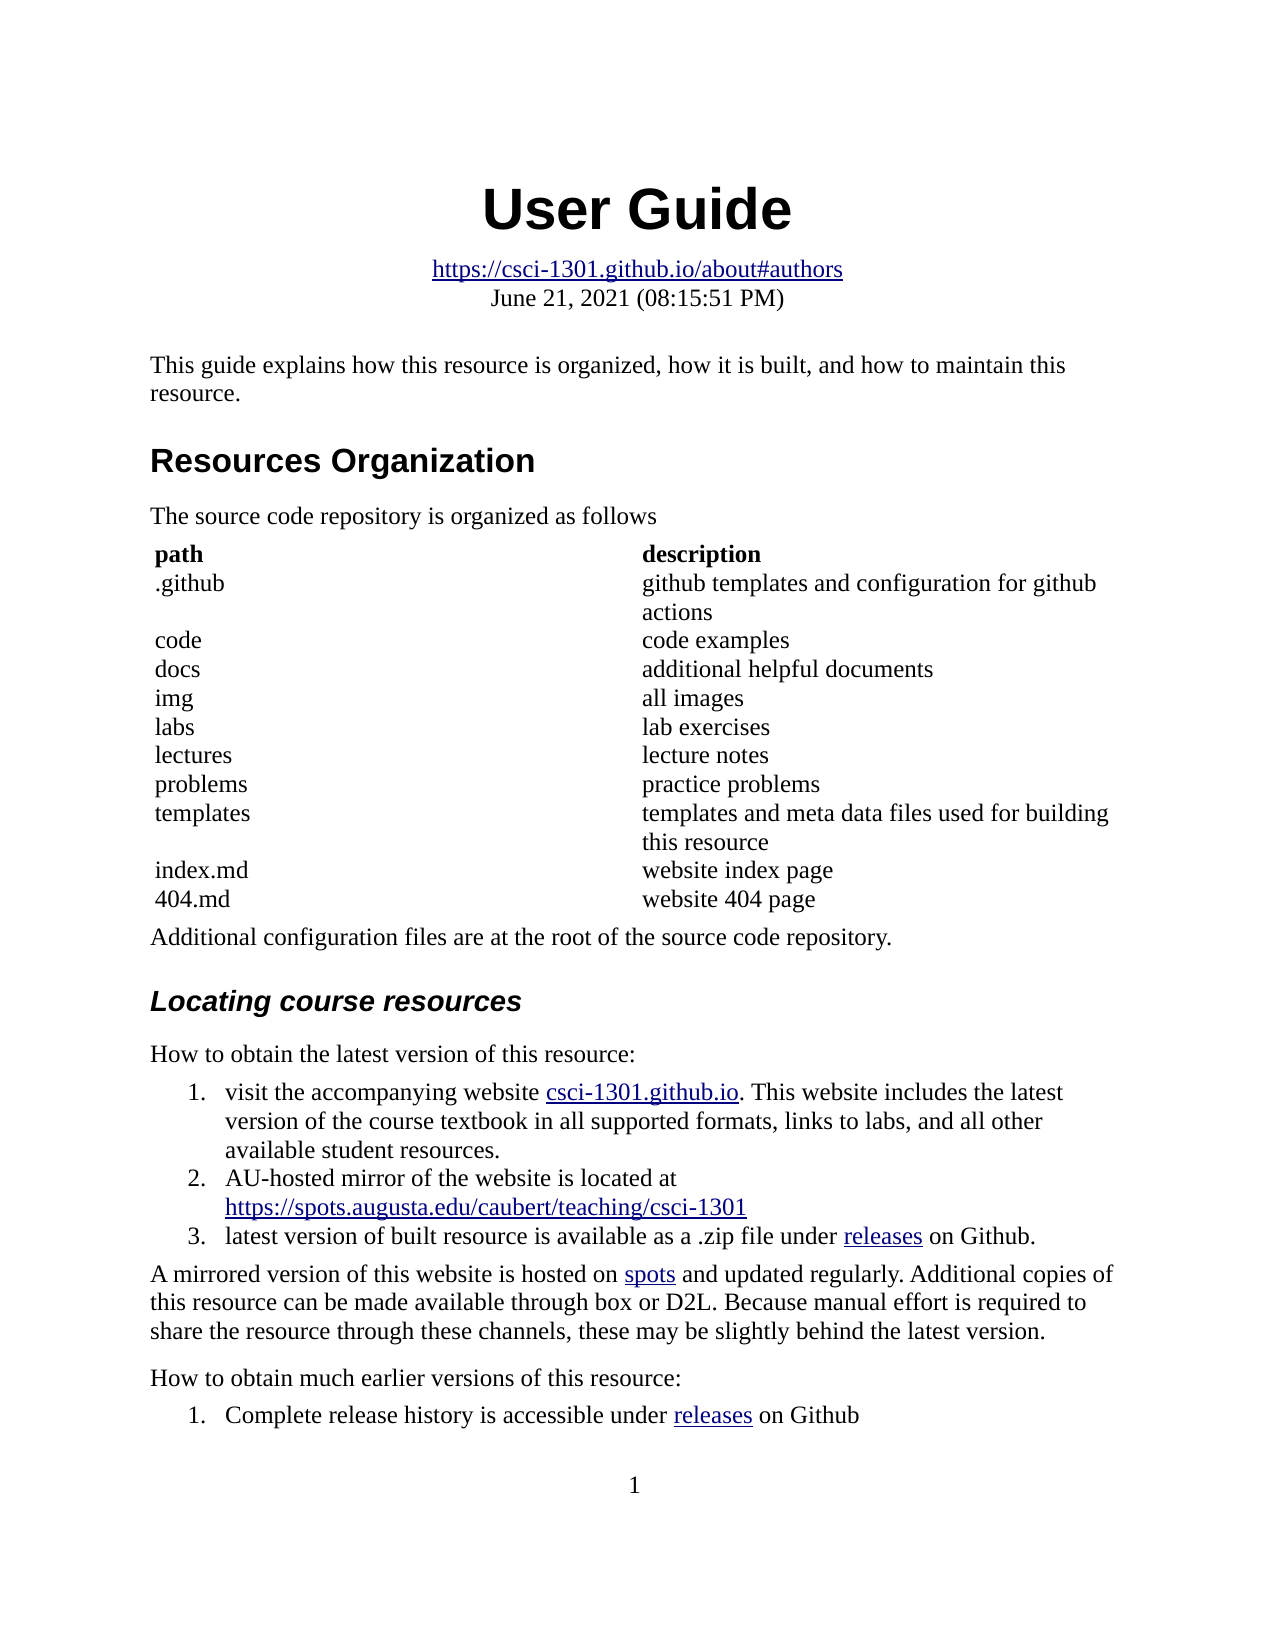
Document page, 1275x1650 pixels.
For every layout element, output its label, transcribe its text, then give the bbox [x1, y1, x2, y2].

text This guide explains how this resource is organized, how it is built, and how to maintain this resource. [150, 350, 1125, 407]
table_cell templates [150, 798, 637, 855]
table_cell problems [150, 769, 637, 798]
list AU-hosted mirror of the website is located at https://spots.augusta.edu/caubert/teaching/csci-1301 [187, 1163, 1125, 1221]
table_cell code [150, 625, 637, 654]
table_cell github templates and configuration for github actions [638, 568, 1125, 625]
table_cell index.md [150, 855, 637, 884]
list latest version of built resource is available as a .zip file under releases on Github. [187, 1221, 1125, 1250]
table_cell docs [150, 654, 637, 683]
table_cell img [150, 683, 637, 712]
text A mirrored version of this website is hosted on spots and updated regularly. Additional copies of this resource can be made available through box or D2L. Because manual effort is required to share the resource through these channels, these may be slightly behind the latest version. [150, 1259, 1125, 1345]
table_header description [638, 539, 1125, 568]
table_cell templates and meta data files used for building this resource [638, 798, 1125, 855]
text How to obtain much earlier versions of this resource: [150, 1363, 1125, 1392]
table_cell 404.md [150, 884, 637, 913]
table_cell lab exercises [638, 712, 1125, 740]
text How to obtain the latest version of this resource: [150, 1039, 1125, 1068]
table_cell all images [638, 683, 1125, 712]
table_cell .github [150, 568, 637, 625]
subtitle Locating course resources [150, 984, 1125, 1018]
text https://csci-1301.github.io/about#authors [150, 254, 1125, 283]
table_header path [150, 539, 637, 568]
table_cell lecture notes [638, 740, 1125, 769]
text June 21, 2021 (08:15:51 PM) [150, 283, 1125, 312]
list Complete release history is accessible under releases on Github [187, 1401, 1125, 1429]
table_cell website 404 page [638, 884, 1125, 913]
table_cell additional helpful documents [638, 654, 1125, 683]
table_cell labs [150, 712, 637, 740]
title User Guide [150, 175, 1125, 242]
table_cell practice problems [638, 769, 1125, 798]
subtitle Resources Organization [150, 441, 1125, 480]
table_cell lectures [150, 740, 637, 769]
table_cell website index page [638, 855, 1125, 884]
text Additional configuration files are at the root of the source code repository. [150, 922, 1125, 951]
list visit the accompanying website csci-1301.github.io. This website includes the latest version of the course textbook in all supported formats, links to labs, and all other available student resources. [187, 1077, 1125, 1163]
text The source code repository is organized as follows [150, 501, 1125, 530]
table_cell code examples [638, 625, 1125, 654]
